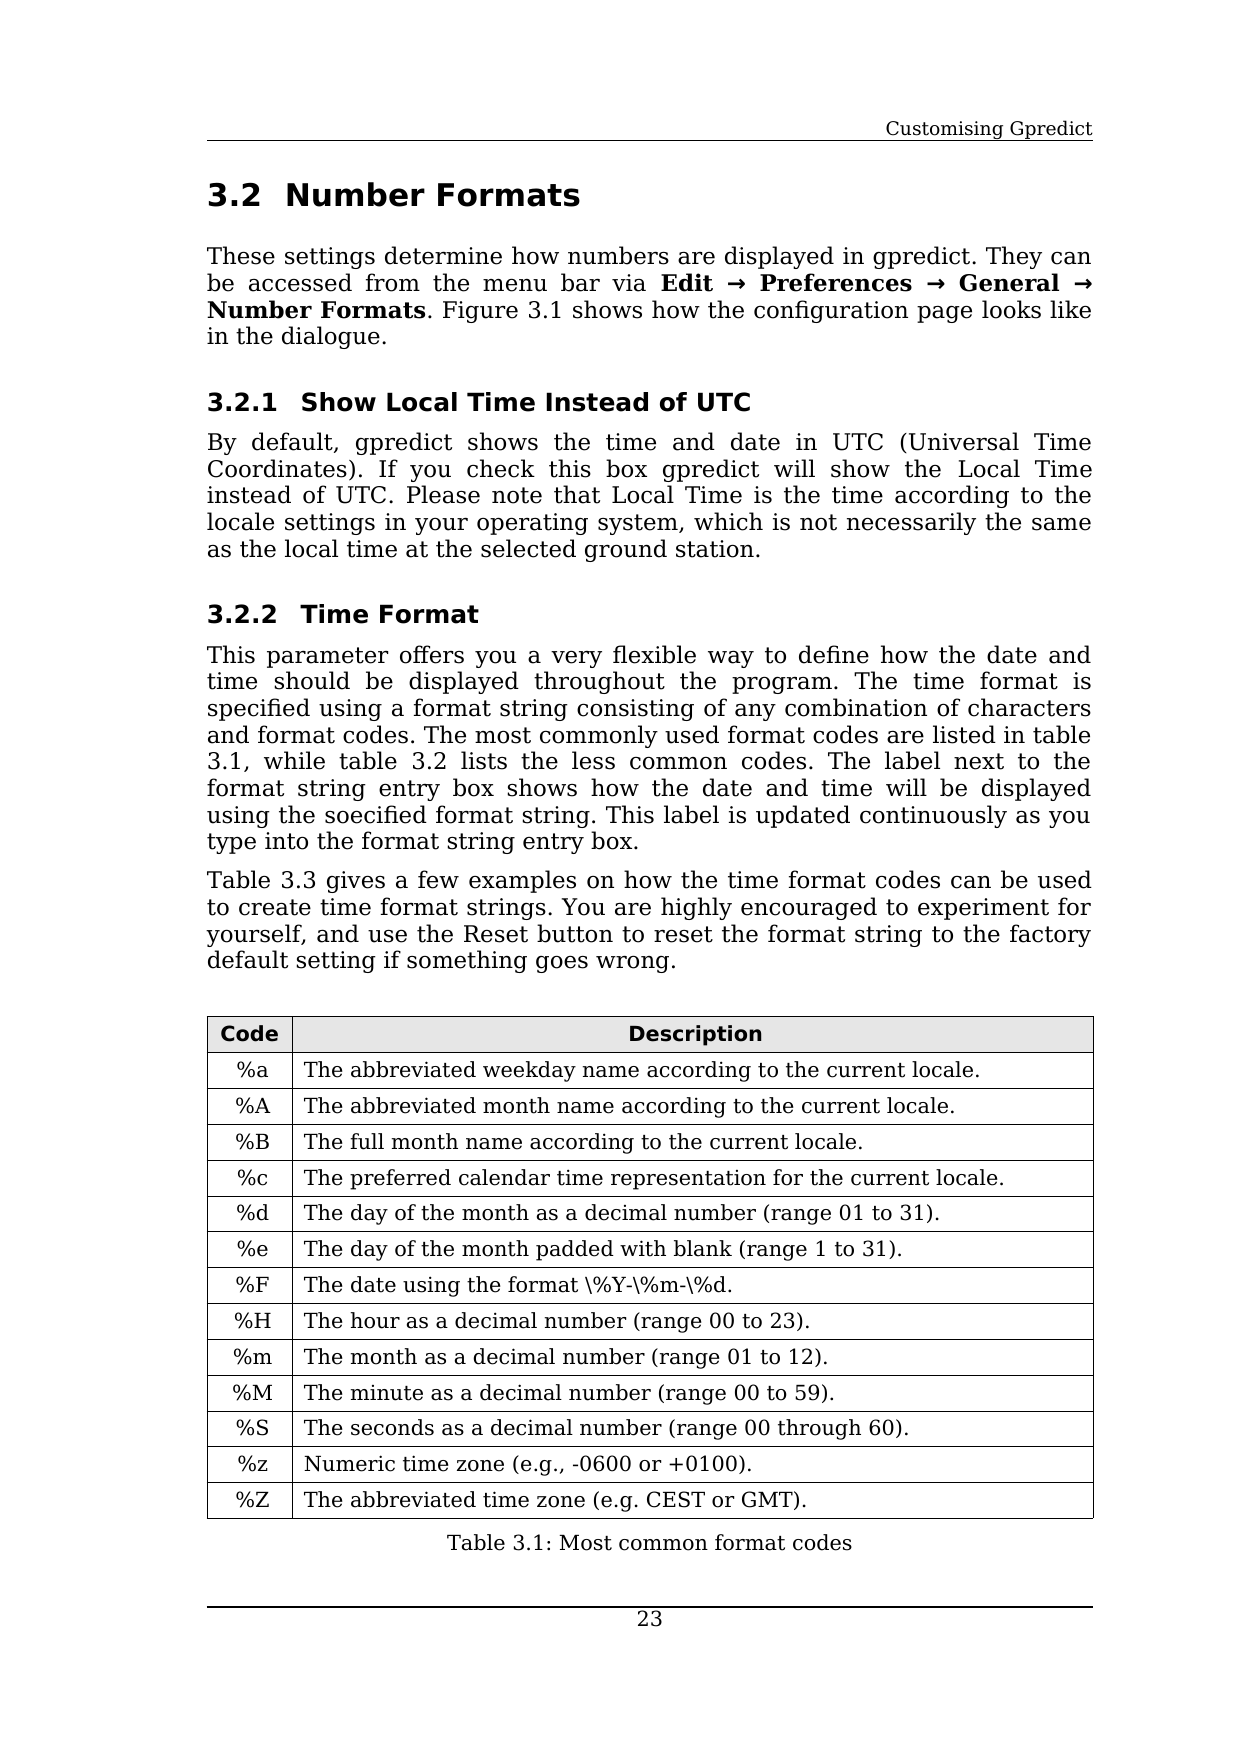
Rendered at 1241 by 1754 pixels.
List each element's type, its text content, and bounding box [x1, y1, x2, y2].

table_cell The full month name according to the current locale. [293, 1125, 1093, 1160]
table_cell The abbreviated weekday name according to the current locale. [293, 1053, 1093, 1088]
table_cell The day of the month as a decimal number (range 01 to 31). [293, 1197, 1093, 1231]
table_cell The seconds as a decimal number (range 00 through 60). [293, 1412, 1093, 1446]
table_cell The date using the format \%Y-\%m-\%d. [293, 1268, 1093, 1303]
text This parameter offers you a very flexible way to define how the date and time should be displayed throughout the program. The time format is specified using a format string consisting of any combination of characters and format codes. The most commonly used format codes are listed in table 3.1, while table 3.2 lists the less common codes. The label next to the format string entry box shows how the date and time will be displayed using the soecified format string. This label is updated continuously as you type into the format string entry box. [207, 642, 1093, 855]
table_header Description [293, 1017, 1093, 1052]
table_cell %c [208, 1161, 292, 1196]
table_cell The abbreviated time zone (e.g. CEST or GMT). [293, 1483, 1093, 1518]
table_cell %A [208, 1089, 292, 1124]
table_header Code [208, 1017, 292, 1052]
table_cell %F [208, 1268, 292, 1303]
table_cell %Z [208, 1483, 292, 1518]
table_cell %a [208, 1053, 292, 1088]
table_cell The hour as a decimal number (range 00 to 23). [293, 1304, 1093, 1339]
table_cell %M [208, 1376, 292, 1411]
table_cell The preferred calendar time representation for the current locale. [293, 1161, 1093, 1196]
table_cell The month as a decimal number (range 01 to 12). [293, 1340, 1093, 1375]
text Table 3.3 gives a few examples on how the time format codes can be used to create time format strings. You are highly encouraged to experiment for yourself, and use the Reset button to reset the format string to the factory default setting if something goes wrong. [207, 868, 1093, 974]
table_cell %H [208, 1304, 292, 1339]
table_cell %e [208, 1232, 292, 1267]
text By default, gpredict shows the time and date in UTC (Universal Time Coordinates). If you check this box gpredict will show the Local Time instead of UTC. Please note that Local Time is the time according to the locale settings in your operating system, which is not necessarily the same as the local time at the selected ground station. [207, 429, 1093, 563]
text These settings determine how numbers are displayed in gpredict. They can be accessed from the menu bar via Edit → Preferences → General → Number Formats. Figure 3.1 shows how the configuration page looks like in the dialogue. [207, 243, 1093, 350]
table_cell The abbreviated month name according to the current locale. [293, 1089, 1093, 1124]
table_cell The day of the month padded with blank (range 1 to 31). [293, 1232, 1093, 1267]
table_cell %d [208, 1197, 292, 1231]
table_cell %m [208, 1340, 292, 1375]
table_cell %B [208, 1125, 292, 1160]
table_cell %S [208, 1412, 292, 1446]
table_cell The minute as a decimal number (range 00 to 59). [293, 1376, 1093, 1411]
subtitle Number Formats [207, 177, 1093, 213]
text Table 3.1: Most common format codes [207, 1531, 1093, 1555]
table_cell %z [208, 1447, 292, 1482]
subtitle Time Format [207, 600, 1093, 629]
table_cell Numeric time zone (e.g., -0600 or +0100). [293, 1447, 1093, 1482]
subtitle Show Local Time Instead of UTC [207, 388, 1093, 417]
